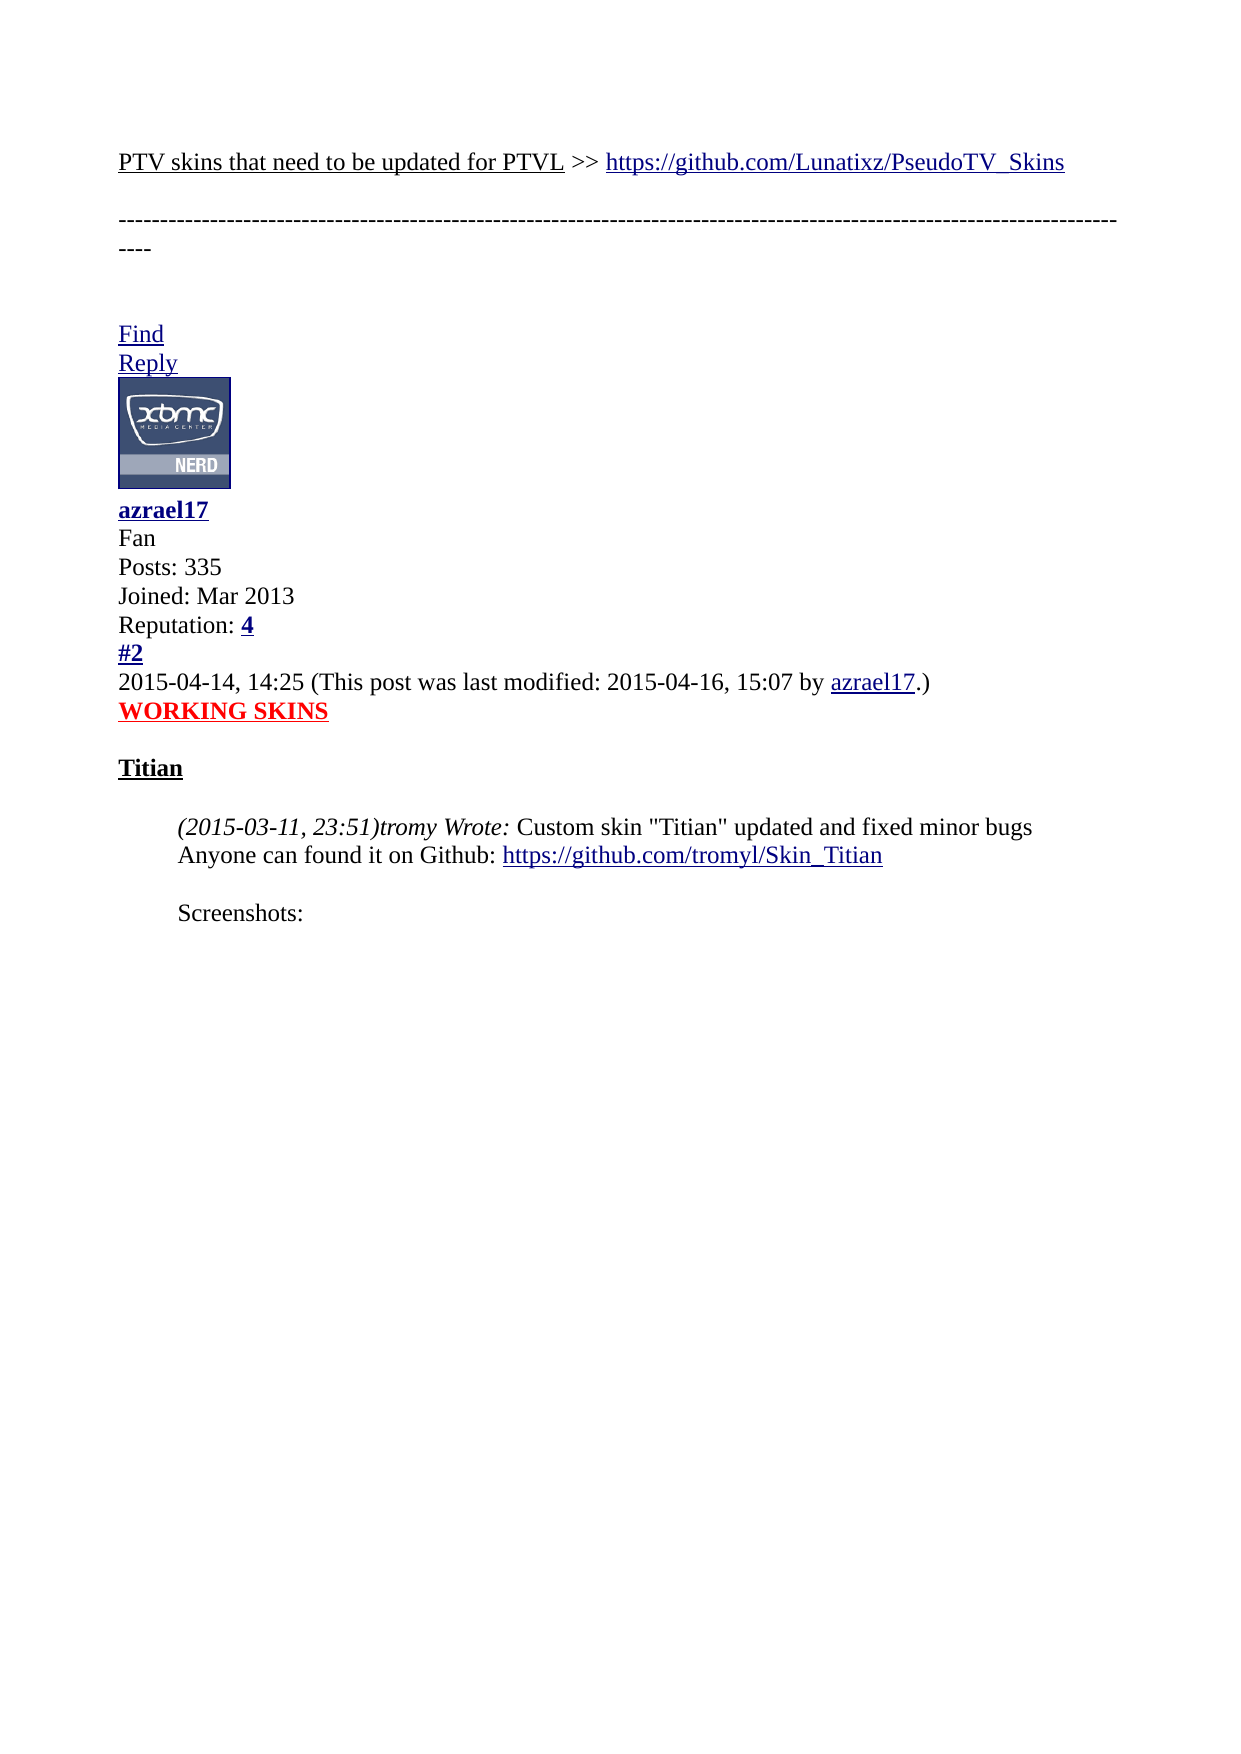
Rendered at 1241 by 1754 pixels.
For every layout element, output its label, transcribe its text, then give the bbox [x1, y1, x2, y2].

text 2015-04-14, 14:25 (This post was last modified: 2015-04-16, 15:07 by azrael17.) [118, 667, 1122, 696]
text ---------------------------------------------------------------------------------------------------------------------------- PTV skins that need to be updated for PTVL >> https://github.com/Lunatixz/PseudoTV_Skins ---------------------------------------------------------------------------------------------------------------------------- [118, 118, 1122, 262]
text Find [118, 319, 1122, 348]
text (2015-03-11, 23:51)tromy Wrote: Custom skin "Titian" updated and fixed minor bugs Anyone can found it on Github: https://github.com/tromyl/Skin_Titian Screenshots: [177, 812, 1063, 927]
text WORKING SKINS Titian [118, 696, 1122, 782]
text #2 [118, 638, 1122, 667]
text Reply [118, 348, 1122, 377]
text azrael17 Fan [118, 495, 1122, 552]
text Posts: 335 Joined: Mar 2013 Reputation: 4 [118, 552, 1122, 638]
picture [120, 378, 229, 488]
